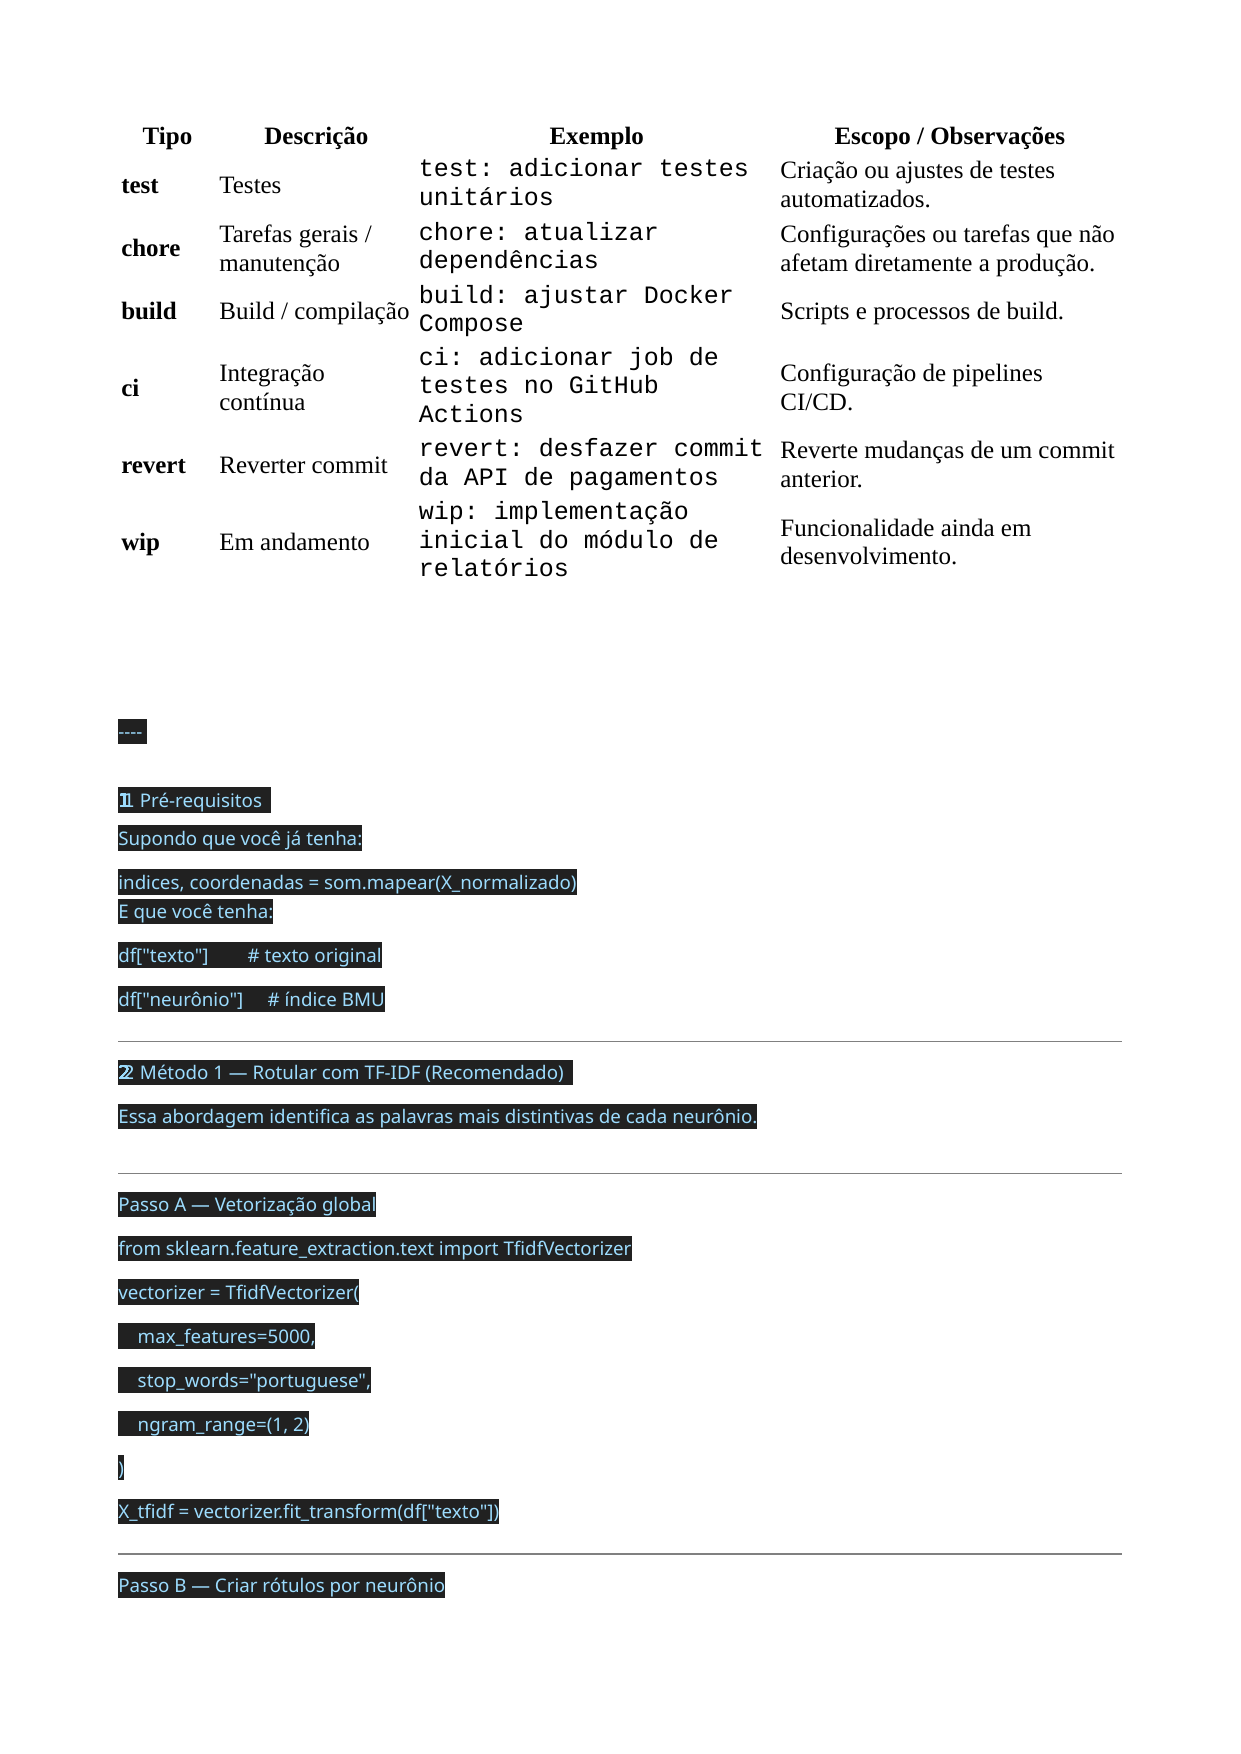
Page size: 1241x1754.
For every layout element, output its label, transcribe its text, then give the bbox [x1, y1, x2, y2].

table_header Descrição [216, 118, 416, 153]
table_cell Tarefas gerais / manutenção [216, 216, 416, 279]
text indices, coordenadas = som.mapear(X_normalizado) [118, 869, 1122, 895]
text df["texto"] # texto original [118, 942, 1122, 968]
table_cell test: adicionar testes unitários [416, 153, 777, 216]
text E que você tenha: [118, 898, 1122, 924]
table_cell test [118, 153, 216, 216]
text Essa abordagem identifica as palavras mais distintivas de cada neurônio. [118, 1103, 1122, 1129]
table_cell revert [118, 433, 216, 496]
table_cell Testes [216, 153, 416, 216]
table_cell ci: adicionar job de testes no GitHub Actions [416, 342, 777, 433]
text max_features=5000, [118, 1323, 1122, 1349]
text from sklearn.feature_extraction.text import TfidfVectorizer [118, 1236, 1122, 1261]
table_cell Reverte mudanças de um commit anterior. [777, 433, 1122, 496]
text vectorizer = TfidfVectorizer( [118, 1279, 1122, 1305]
text ) [118, 1455, 1122, 1480]
table_header Exemplo [416, 118, 777, 153]
text stop_words="portuguese", [118, 1367, 1122, 1393]
table_cell Criação ou ajustes de testes automatizados. [777, 153, 1122, 216]
table_cell chore [118, 216, 216, 279]
table_cell Integração contínua [216, 342, 416, 433]
text ---- [118, 718, 1122, 744]
text df["neurônio"] # índice BMU [118, 986, 1122, 1012]
table_cell Funcionalidade ainda em desenvolvimento. [777, 496, 1122, 587]
table_cell Build / compilação [216, 279, 416, 342]
table_cell build: ajustar Docker Compose [416, 279, 777, 342]
table_cell wip: implementação inicial do módulo de relatórios [416, 496, 777, 587]
subtitle Passo A — Vetorização global [118, 1192, 1122, 1217]
text ngram_range=(1, 2) [118, 1411, 1122, 1436]
table_cell Configuração de pipelines CI/CD. [777, 342, 1122, 433]
table_cell wip [118, 496, 216, 587]
text X_tfidf = vectorizer.fit_transform(df["texto"]) [118, 1499, 1122, 1524]
table_cell chore: atualizar dependências [416, 216, 777, 279]
text Supondo que você já tenha: [118, 825, 1122, 851]
table_cell build [118, 279, 216, 342]
subtitle 🔷 2️⃣ Método 1 — Rotular com TF-IDF (Recomendado) [118, 1060, 1122, 1085]
table_cell Configurações ou tarefas que não afetam diretamente a produção. [777, 216, 1122, 279]
table_cell Em andamento [216, 496, 416, 587]
table_header Tipo [118, 118, 216, 153]
subtitle Passo B — Criar rótulos por neurônio [118, 1572, 1122, 1598]
table_cell revert: desfazer commit da API de pagamentos [416, 433, 777, 496]
subtitle 🔷 1️⃣ Pré-requisitos [118, 787, 1122, 813]
table_cell ci [118, 342, 216, 433]
table_header Escopo / Observações [777, 118, 1122, 153]
table_cell Reverter commit [216, 433, 416, 496]
table_cell Scripts e processos de build. [777, 279, 1122, 342]
